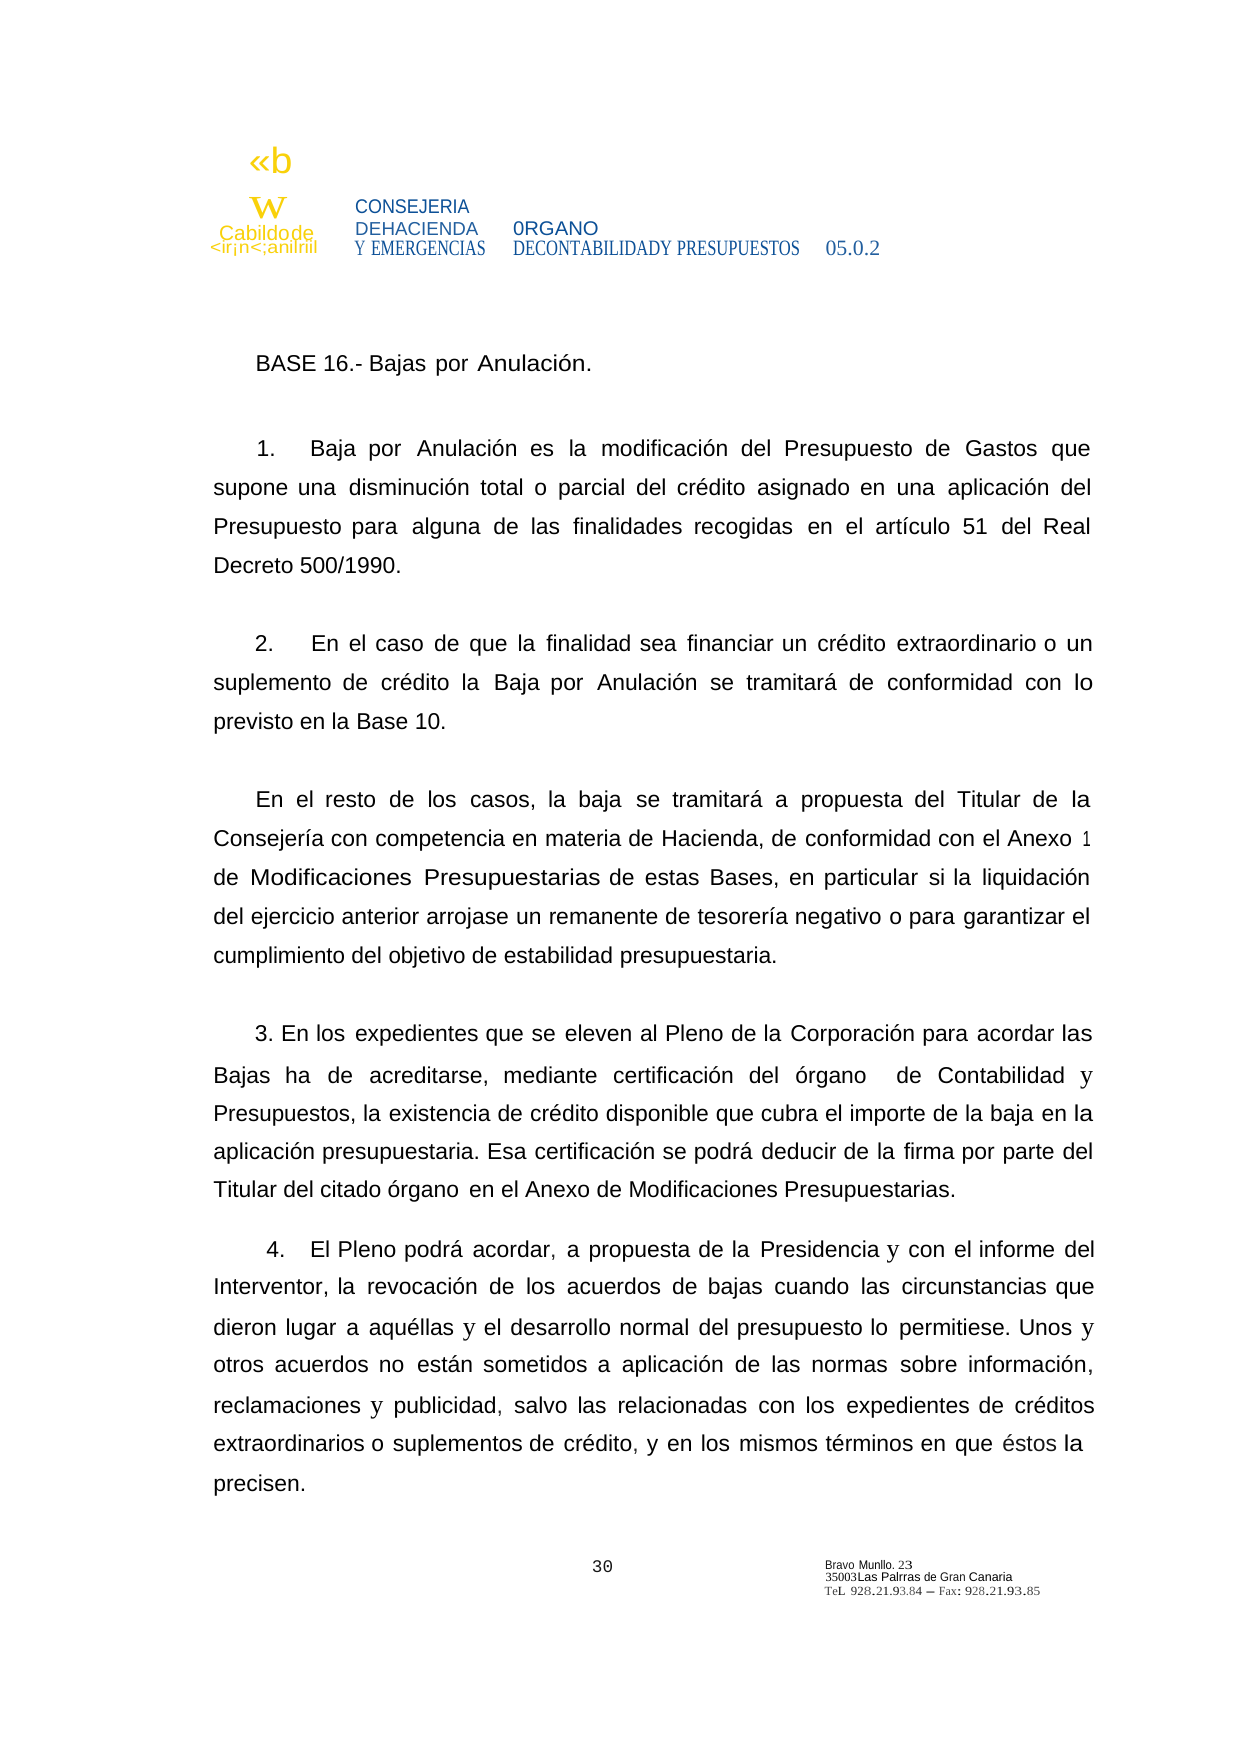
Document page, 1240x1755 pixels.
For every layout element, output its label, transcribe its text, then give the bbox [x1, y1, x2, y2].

text En el resto de los casos, la baja se tramitará a propuesta del Titular de la Consejería con competencia en materia de Hacienda, de conformidad con el Anexo 1 de Modificaciones Presupuestarias de estas Bases, en particular si la liquidación del ejercicio anterior arrojase un remanente de tesorería negativo o para garantizar el cumplimiento del objetivo de estabilidad presupuestaria. [213, 786, 1090, 968]
text BASE 16.- Bajas por Anulación. [255, 350, 1240, 376]
text 35003Las Palrras de Gran Canaria [825, 1574, 1240, 1585]
text 4. El Pleno podrá acordar, a propuesta de la Presidencia y con el informe del Interventor, la revocación de los acuerdos de bajas cuando las circunstancias que dieron lugar a aquéllas y el desarrollo normal del presupuesto lo permitiese. Unos y otros acuerdos no están sometidos a aplicación de las normas sobre información, reclamaciones y publicidad, salvo las relacionadas con los expedientes de créditos extraordinarios o suplementos de crédito, y en los mismos términos en que éstos la [213, 1233, 1095, 1456]
text TeL 928.21.93.84 - Fax: 928.21.93.85 [824, 1585, 1240, 1598]
text 2. En el caso de que la finalidad sea financiar un crédito extraordinario o un suplemento de crédito la Baja por Anulación se tramitará de conformidad con lo previsto en la Base 10. [213, 630, 1094, 734]
text 3. En los expedientes que se eleven al Pleno de la Corporación para acordar las Bajas ha de acreditarse, mediante certificación del órgano de Contabilidad y Presupuestos, la existencia de crédito disponible que cubra el importe de la baja en la aplicación presupuestaria. Esa certificación se podrá deducir de la firma por parte del Titular del citado órgano en el Anexo de Modificaciones Presupuestarias. [213, 1020, 1093, 1202]
text 30 Bravo Munllo. 23 [592, 1557, 1240, 1574]
text precisen. [213, 1469, 1240, 1495]
text 1. Baja por Anulación es la modificación del Presupuesto de Gastos que supone una disminución total o parcial del crédito asignado en una aplicación del Presupuesto para alguna de las finalidades recogidas en el artículo 51 del Real Decreto 500/1990. [213, 435, 1092, 578]
